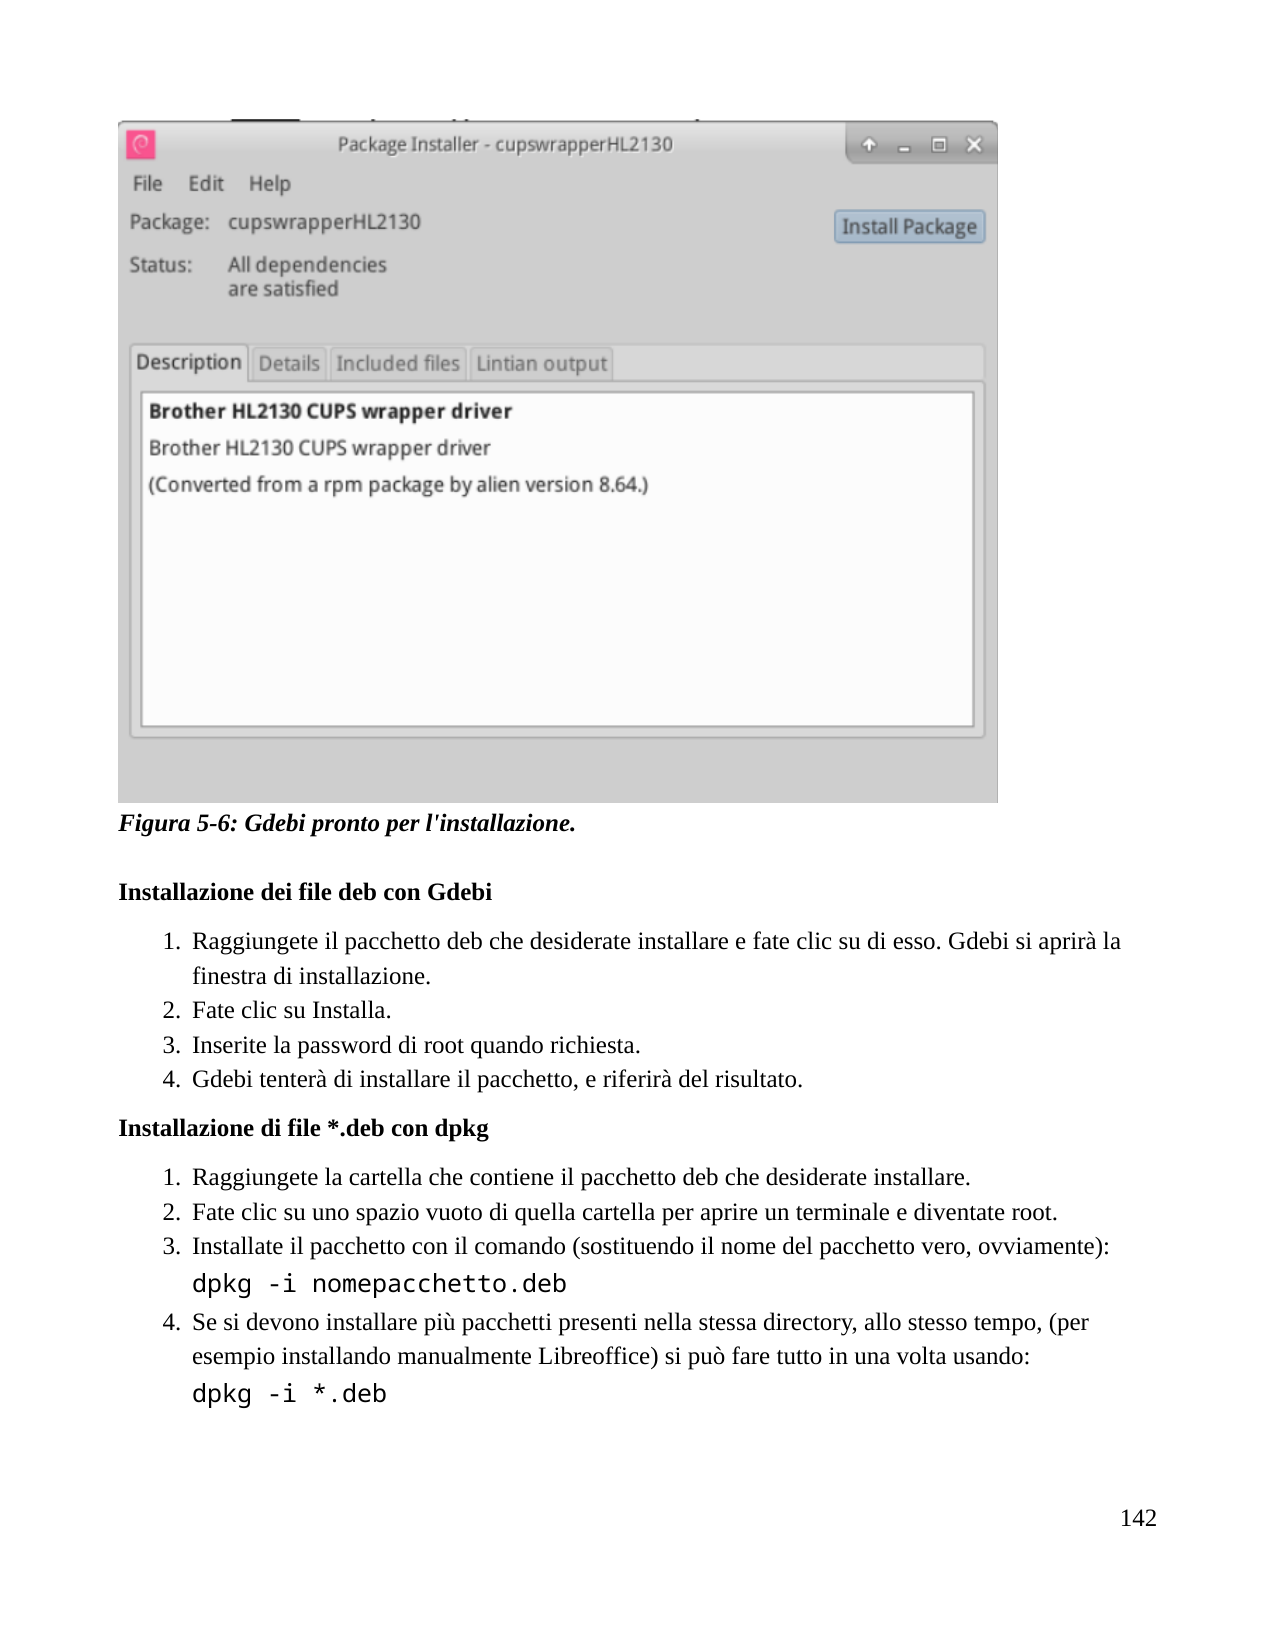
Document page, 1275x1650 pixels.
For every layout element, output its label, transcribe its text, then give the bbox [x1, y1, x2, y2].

text Figura 5-6: Gdebi pronto per l'installazione. [118, 808, 1157, 837]
list Gdebi tenterà di installare il pacchetto, e riferirà del risultato. [162, 1064, 1157, 1093]
list Fate clic su Installa. [162, 995, 1157, 1024]
list Fate clic su uno spazio vuoto di quella cartella per aprire un terminale e diventate root. [162, 1197, 1157, 1226]
list Se si devono installare più pacchetti presenti nella stessa directory, allo stesso tempo, (per esempio installando manualmente Libreoffice) si può fare tutto in una volta usando: [162, 1307, 1157, 1370]
list Raggiungete il pacchetto deb che desiderate installare e fate clic su di esso. Gdebi si aprirà la finestra di installazione. [162, 926, 1157, 989]
text Installazione dei file deb con Gdebi [118, 877, 1157, 906]
list Installate il pacchetto con il comando (sostituendo il nome del pacchetto vero, ovviamente): [162, 1231, 1157, 1260]
text Installazione di file *.deb con dpkg [118, 1113, 1157, 1142]
list Inserite la password di root quando richiesta. [162, 1030, 1157, 1058]
picture [118, 118, 998, 803]
list Raggiungete la cartella che contiene il pacchetto deb che desiderate installare. [162, 1162, 1157, 1191]
list dpkg -i *.deb [162, 1376, 1157, 1410]
list dpkg -i nomepacchetto.deb [162, 1266, 1157, 1300]
